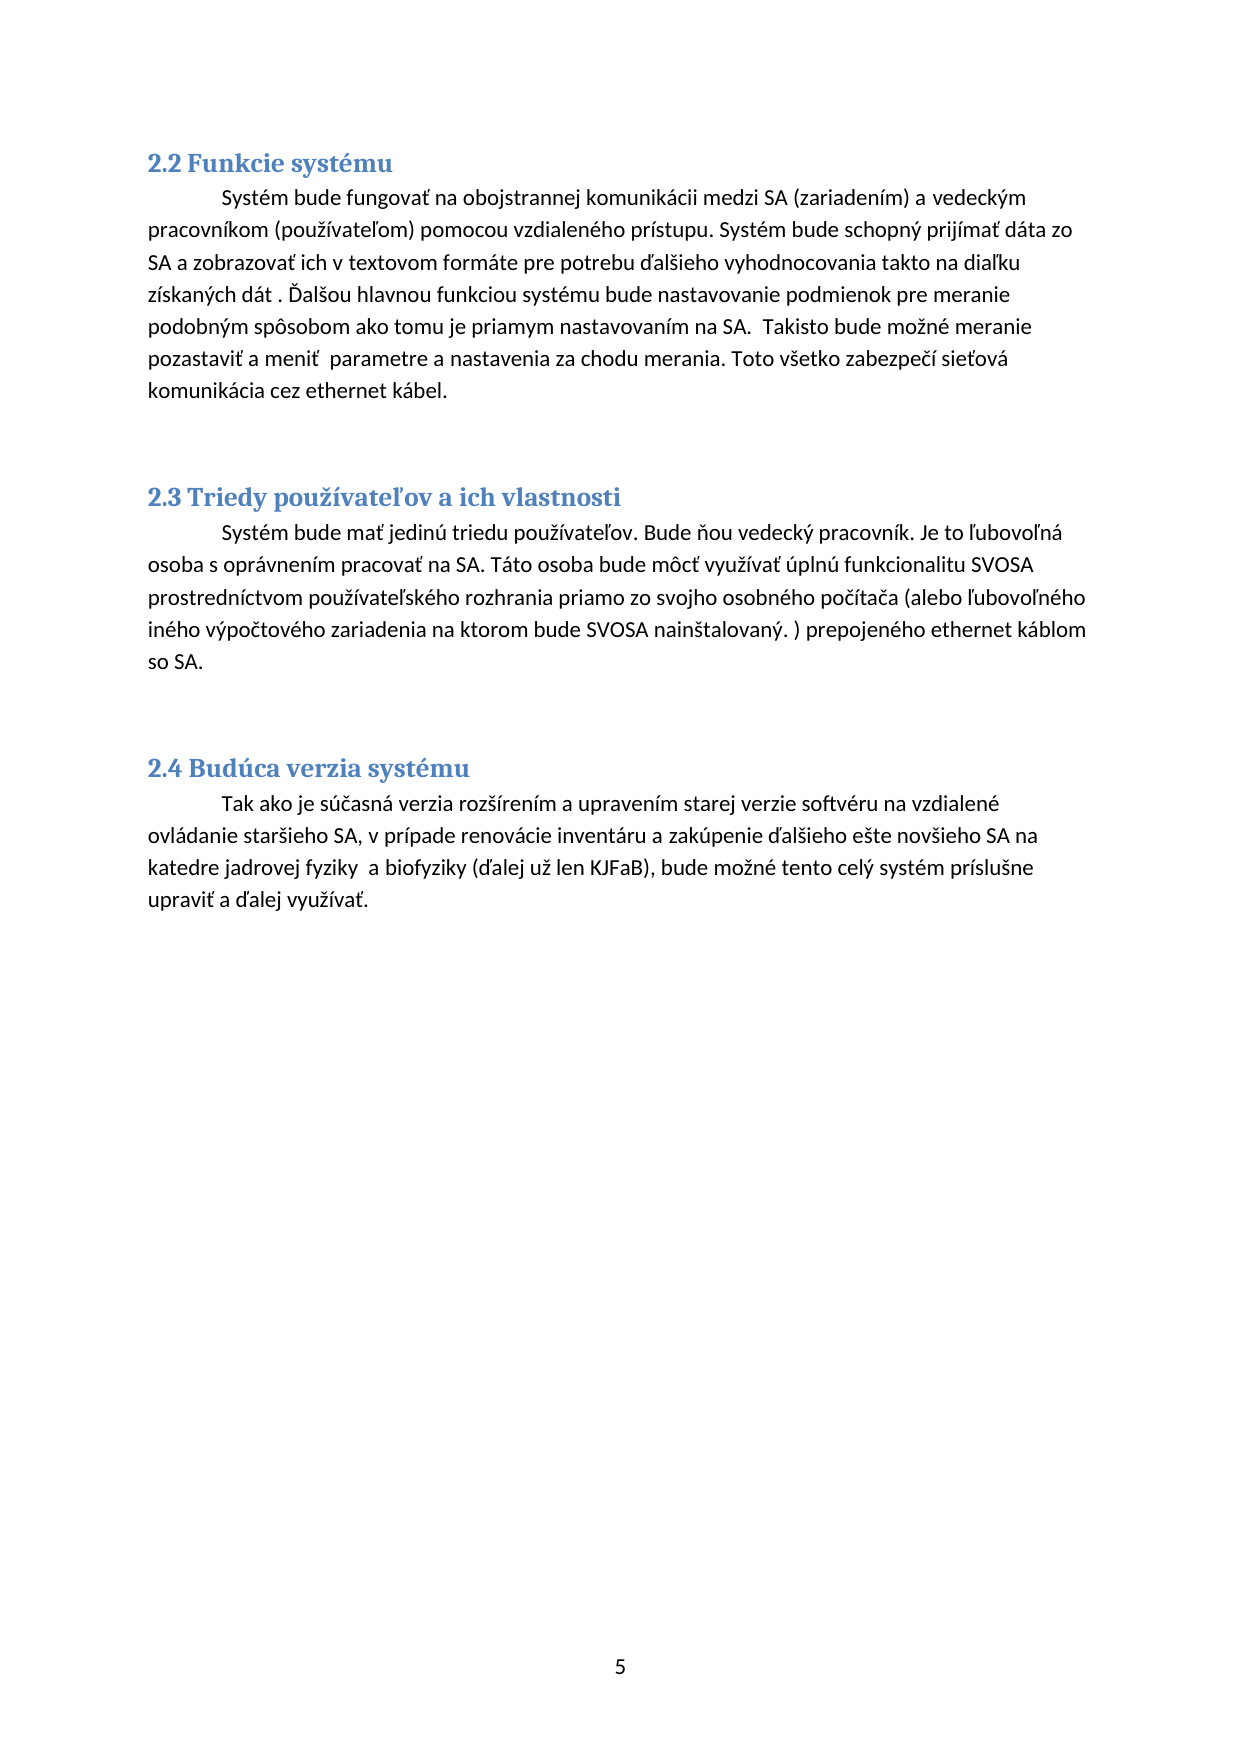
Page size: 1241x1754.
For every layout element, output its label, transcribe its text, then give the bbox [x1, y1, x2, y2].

subtitle 2.4 Budúca verzia systému [148, 753, 1093, 784]
subtitle 2.2 Funkcie systému [148, 148, 1093, 179]
text Tak ako je súčasná verzia rozšírením a upravením starej verzie softvéru na vzdialené ovládanie staršieho SA, v prípade renovácie inventáru a zakúpenie ďalšieho ešte novšieho SA na katedre jadrovej fyziky a biofyziky (ďalej už len KJFaB), bude možné tento celý systém príslušne upraviť a ďalej využívať. [148, 789, 1093, 913]
text Systém bude mať jedinú triedu používateľov. Bude ňou vedecký pracovník. Je to ľubovoľná osoba s oprávnením pracovať na SA. Táto osoba bude môcť využívať úplnú funkcionalitu SVOSA prostredníctvom používateľského rozhrania priamo zo svojho osobného počítača (alebo ľubovoľného iného výpočtového zariadenia na ktorom bude SVOSA nainštalovaný. ) prepojeného ethernet káblom so SA. [148, 518, 1093, 675]
subtitle 2.3 Triedy používateľov a ich vlastnosti [148, 482, 1093, 514]
text Systém bude fungovať na obojstrannej komunikácii medzi SA (zariadením) a vedeckým pracovníkom (používateľom) pomocou vzdialeného prístupu. Systém bude schopný prijímať dáta zo SA a zobrazovať ich v textovom formáte pre potrebu ďalšieho vyhodnocovania takto na diaľku získaných dát . Ďalšou hlavnou funkciou systému bude nastavovanie podmienok pre meranie podobným spôsobom ako tomu je priamym nastavovaním na SA. Takisto bude možné meranie pozastaviť a meniť parametre a nastavenia za chodu merania. Toto všetko zabezpečí sieťová komunikácia cez ethernet kábel. [148, 183, 1093, 404]
